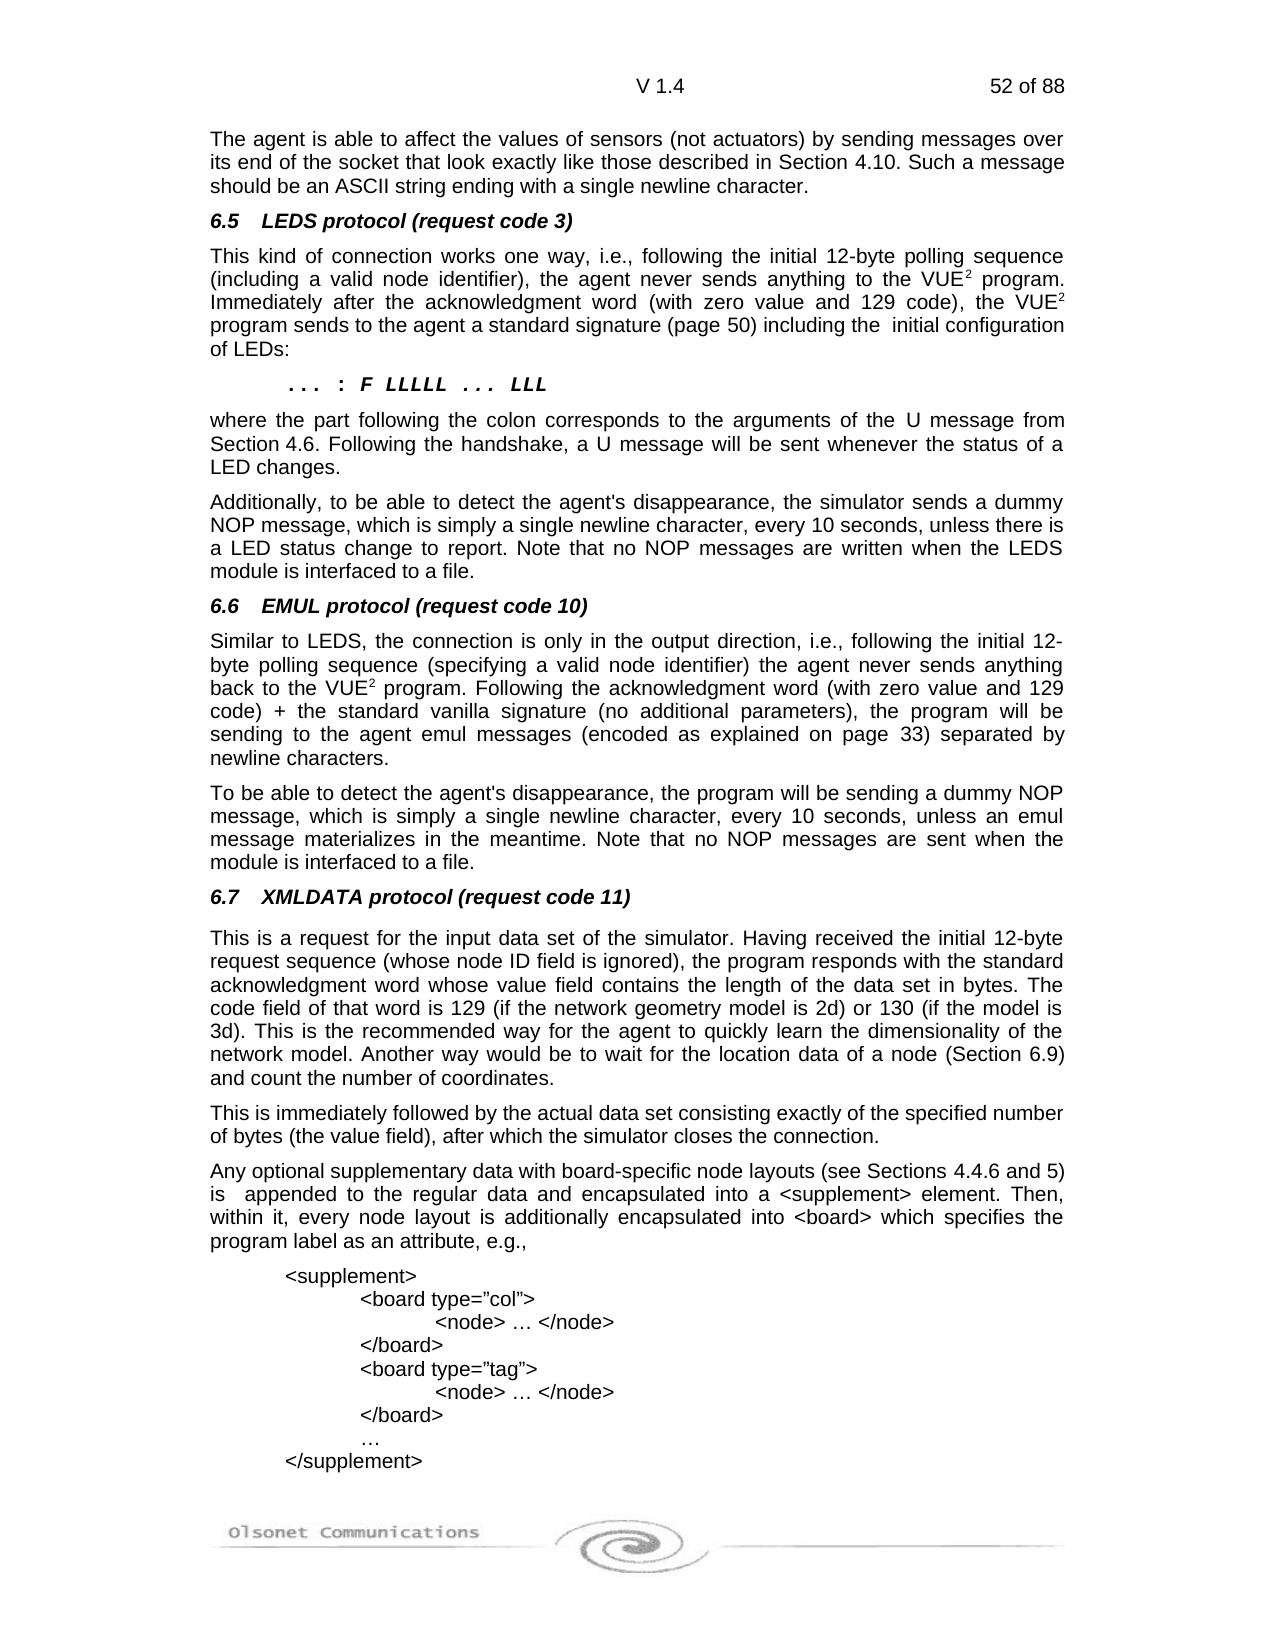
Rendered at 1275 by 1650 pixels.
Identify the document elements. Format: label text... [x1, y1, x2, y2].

subtitle LEDS protocol (request code 3) [210, 209, 1065, 232]
text <board type=”col”> [210, 1287, 1065, 1311]
text This is a request for the input data set of the simulator. Having received the initial 12-byte request sequence (whose node ID field is ignored), the program responds with the standard acknowledgment word whose value field contains the length of the data set in bytes. The code field of that word is 129 (if the network geometry model is 2d) or 130 (if the model is 3d). This is the recommended way for the agent to quickly learn the dimensionality of the network model. Another way would be to wait for the location data of a node (Section 6.9) and count the number of coordinates. [210, 927, 1065, 1089]
text <board type=”tag”> [210, 1357, 1065, 1380]
text <supplement> [210, 1264, 1065, 1287]
text Similar to LEDS, the connection is only in the output direction, i.e., following the initial 12-byte polling sequence (specifying a valid node identifier) the agent never sends anything back to the VUE2 program. Following the acknowledgment word (with zero value and 129 code) + the standard vanilla signature (no additional parameters), the program will be sending to the agent emul messages (encoded as explained on page 34) separated by newline characters. [210, 630, 1065, 769]
text This is immediately followed by the actual data set consisting exactly of the specified number of bytes (the value field), after which the simulator closes the connection. [210, 1101, 1065, 1148]
text The agent is able to affect the values of sensors (not actuators) by sending messages over its end of the socket that look exactly like those described in Section 4.10. Such a message should be an ASCII string ending with a single newline character. [210, 128, 1065, 197]
text To be able to detect the agent's disappearance, the program will be sending a dummy NOP message, which is simply a single newline character, every 10 seconds, unless an emul message materializes in the meantime. Note that no NOP messages are sent when the module is interfaced to a file. [210, 781, 1065, 874]
text Any optional supplementary data with board-specific node layouts (see Sections 4.4.6 and 5) is appended to the regular data and encapsulated into a <supplement> element. Then, within it, every node layout is additionally encapsulated into <board> which specifies the program label as an attribute, e.g., [210, 1159, 1065, 1252]
text … [210, 1427, 1065, 1450]
subtitle EMUL protocol (request code 10) [210, 595, 1065, 618]
text This kind of connection works one way, i.e., following the initial 12-byte polling sequence (including a valid node identifier), the agent never sends anything to the VUE2 program. Immediately after the acknowledgment word (with zero value and 129 code), the VUE2 program sends to the agent a standard signature (page 51) including the initial configuration of LEDs: [210, 244, 1065, 360]
text <node> … </node> [210, 1380, 1065, 1403]
text </supplement> [210, 1450, 1065, 1473]
text where the part following the colon corresponds to the arguments of the U message from Section 4.6. Following the handshake, a U message will be sent whenever the status of a LED changes. [210, 409, 1065, 479]
subtitle XMLDATA protocol (request code 11) [210, 886, 1065, 909]
text </board> [210, 1403, 1065, 1427]
text </board> [210, 1334, 1065, 1357]
text Additionally, to be able to detect the agent's disappearance, the simulator sends a dummy NOP message, which is simply a single newline character, every 10 seconds, unless there is a LED status change to report. Note that no NOP messages are written when the LEDS module is interfaced to a file. [210, 490, 1065, 583]
text ... : F LLLLL ... LLL [210, 372, 1065, 397]
text <node> … </node> [210, 1311, 1065, 1334]
picture [210, 1504, 1065, 1596]
